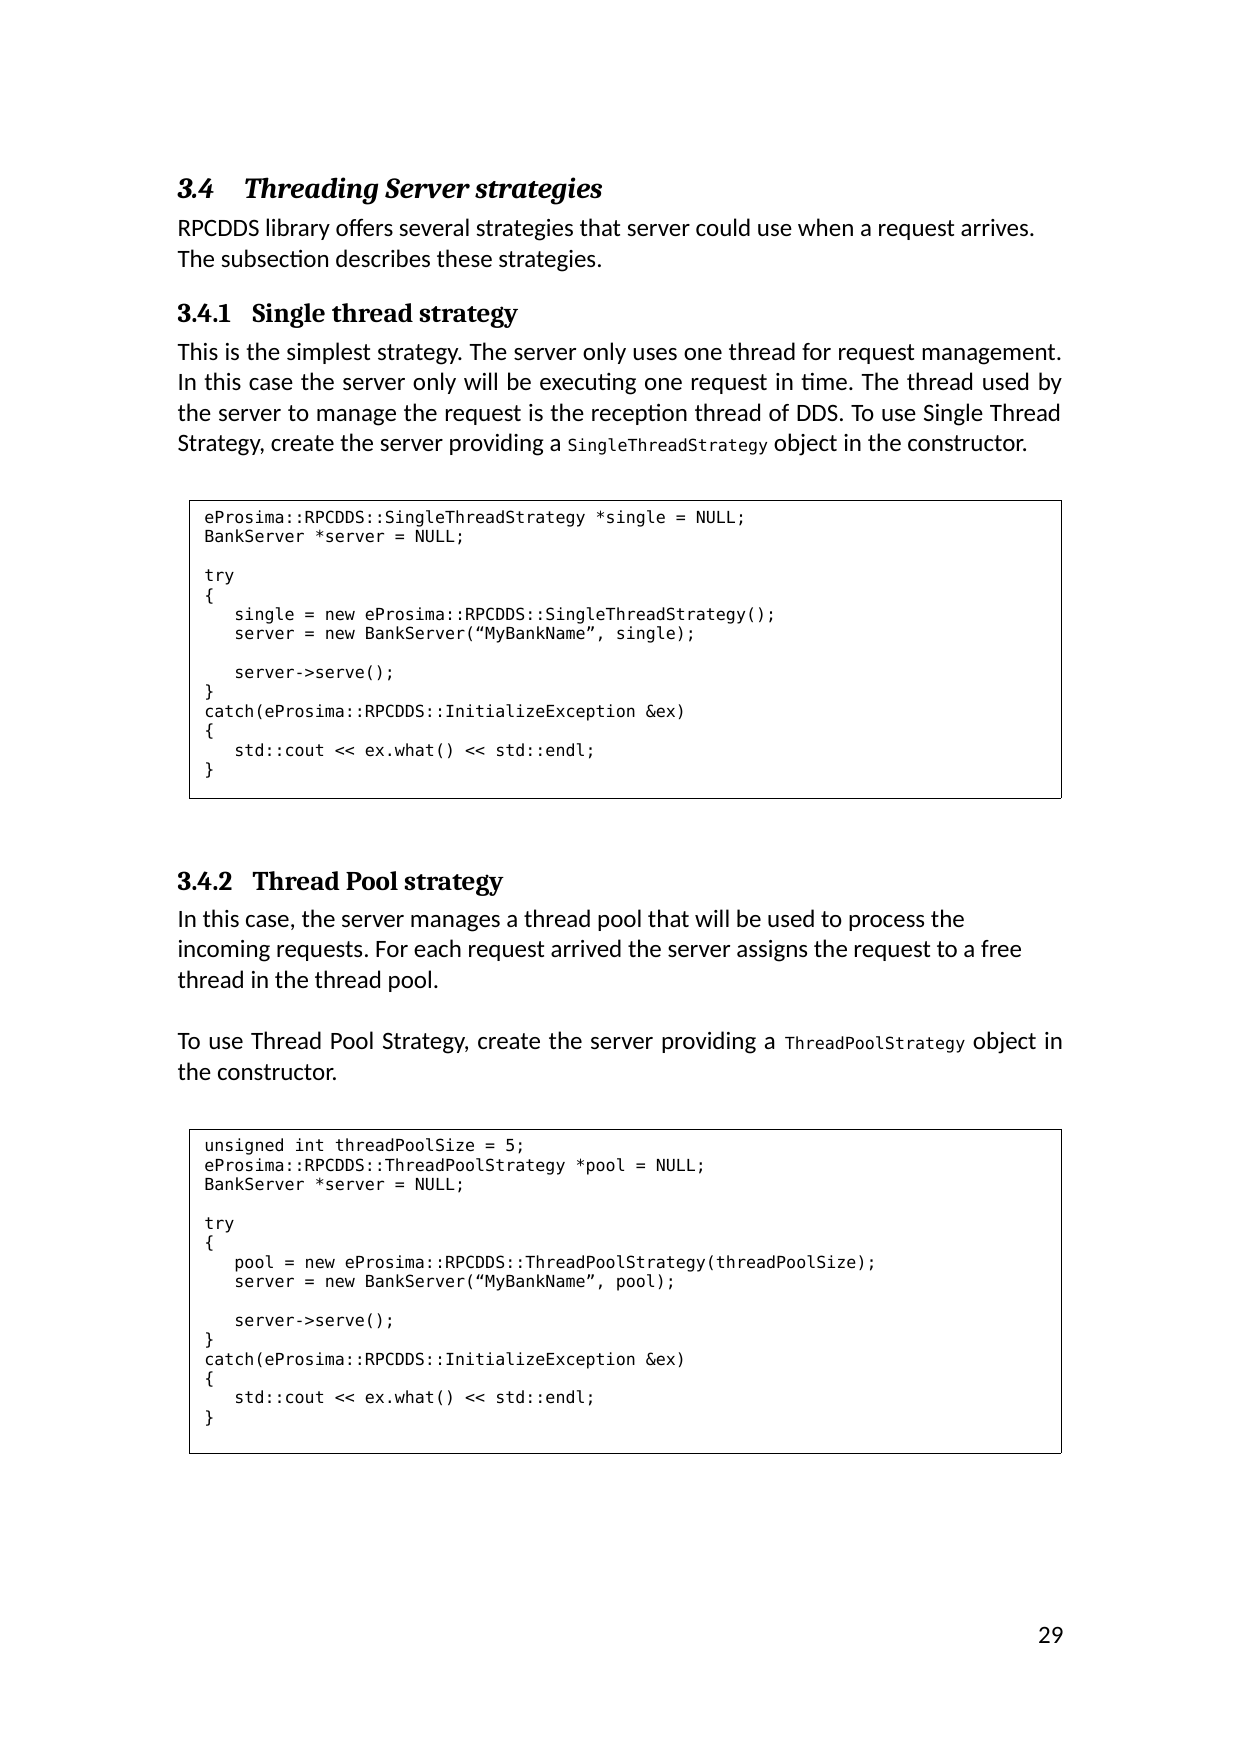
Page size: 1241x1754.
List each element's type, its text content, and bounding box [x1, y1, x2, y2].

text catch(eProsima::RPCDDS::InitializeException &ex) [204, 702, 1046, 721]
text To use Thread Pool Strategy, create the server providing a ThreadPoolStrategy object in the constructor. [177, 1025, 1063, 1086]
subtitle Single thread strategy [177, 298, 1063, 329]
subtitle Threading Server strategies [177, 173, 1063, 206]
text catch(eProsima::RPCDDS::InitializeException &ex) [204, 1349, 1046, 1369]
text } [204, 682, 1046, 702]
subtitle Thread Pool strategy [177, 866, 1063, 897]
text } [204, 760, 1046, 779]
text server = new BankServer(“MyBankName”, pool); [204, 1272, 1046, 1291]
text In this case, the server manages a thread pool that will be used to process the incoming requests. For each request arrived the server assigns the request to a free thread in the thread pool. [177, 903, 1063, 995]
text { [204, 721, 1046, 740]
text server->serve(); [204, 1311, 1046, 1330]
text BankServer *server = NULL; [204, 1175, 1046, 1194]
text single = new eProsima::RPCDDS::SingleThreadStrategy(); [204, 605, 1046, 624]
text { [204, 1233, 1046, 1252]
text } [204, 1330, 1046, 1349]
text RPCDDS library offers several strategies that server could use when a request arrives. The subsection describes these strategies. [177, 212, 1063, 273]
text BankServer *server = NULL; [204, 527, 1046, 547]
text eProsima::RPCDDS::ThreadPoolStrategy *pool = NULL; [204, 1156, 1046, 1175]
text unsigned int threadPoolSize = 5; [204, 1136, 1046, 1156]
text } [204, 1407, 1046, 1427]
text std::cout << ex.what() << std::endl; [204, 740, 1046, 760]
text { [204, 585, 1046, 605]
text try [204, 566, 1046, 585]
text server = new BankServer(“MyBankName”, single); [204, 624, 1046, 643]
text { [204, 1369, 1046, 1388]
text eProsima::RPCDDS::SingleThreadStrategy *single = NULL; [204, 508, 1046, 527]
text This is the simplest strategy. The server only uses one thread for request management. In this case the server only will be executing one request in time. The thread used by the server to manage the request is the reception thread of DDS. To use Single Thread Strategy, create the server providing a SingleThreadStrategy object in the constructor. [177, 336, 1063, 458]
text try [204, 1214, 1046, 1233]
text std::cout << ex.what() << std::endl; [204, 1388, 1046, 1407]
text pool = new eProsima::RPCDDS::ThreadPoolStrategy(threadPoolSize); [204, 1252, 1046, 1272]
text server->serve(); [204, 663, 1046, 682]
